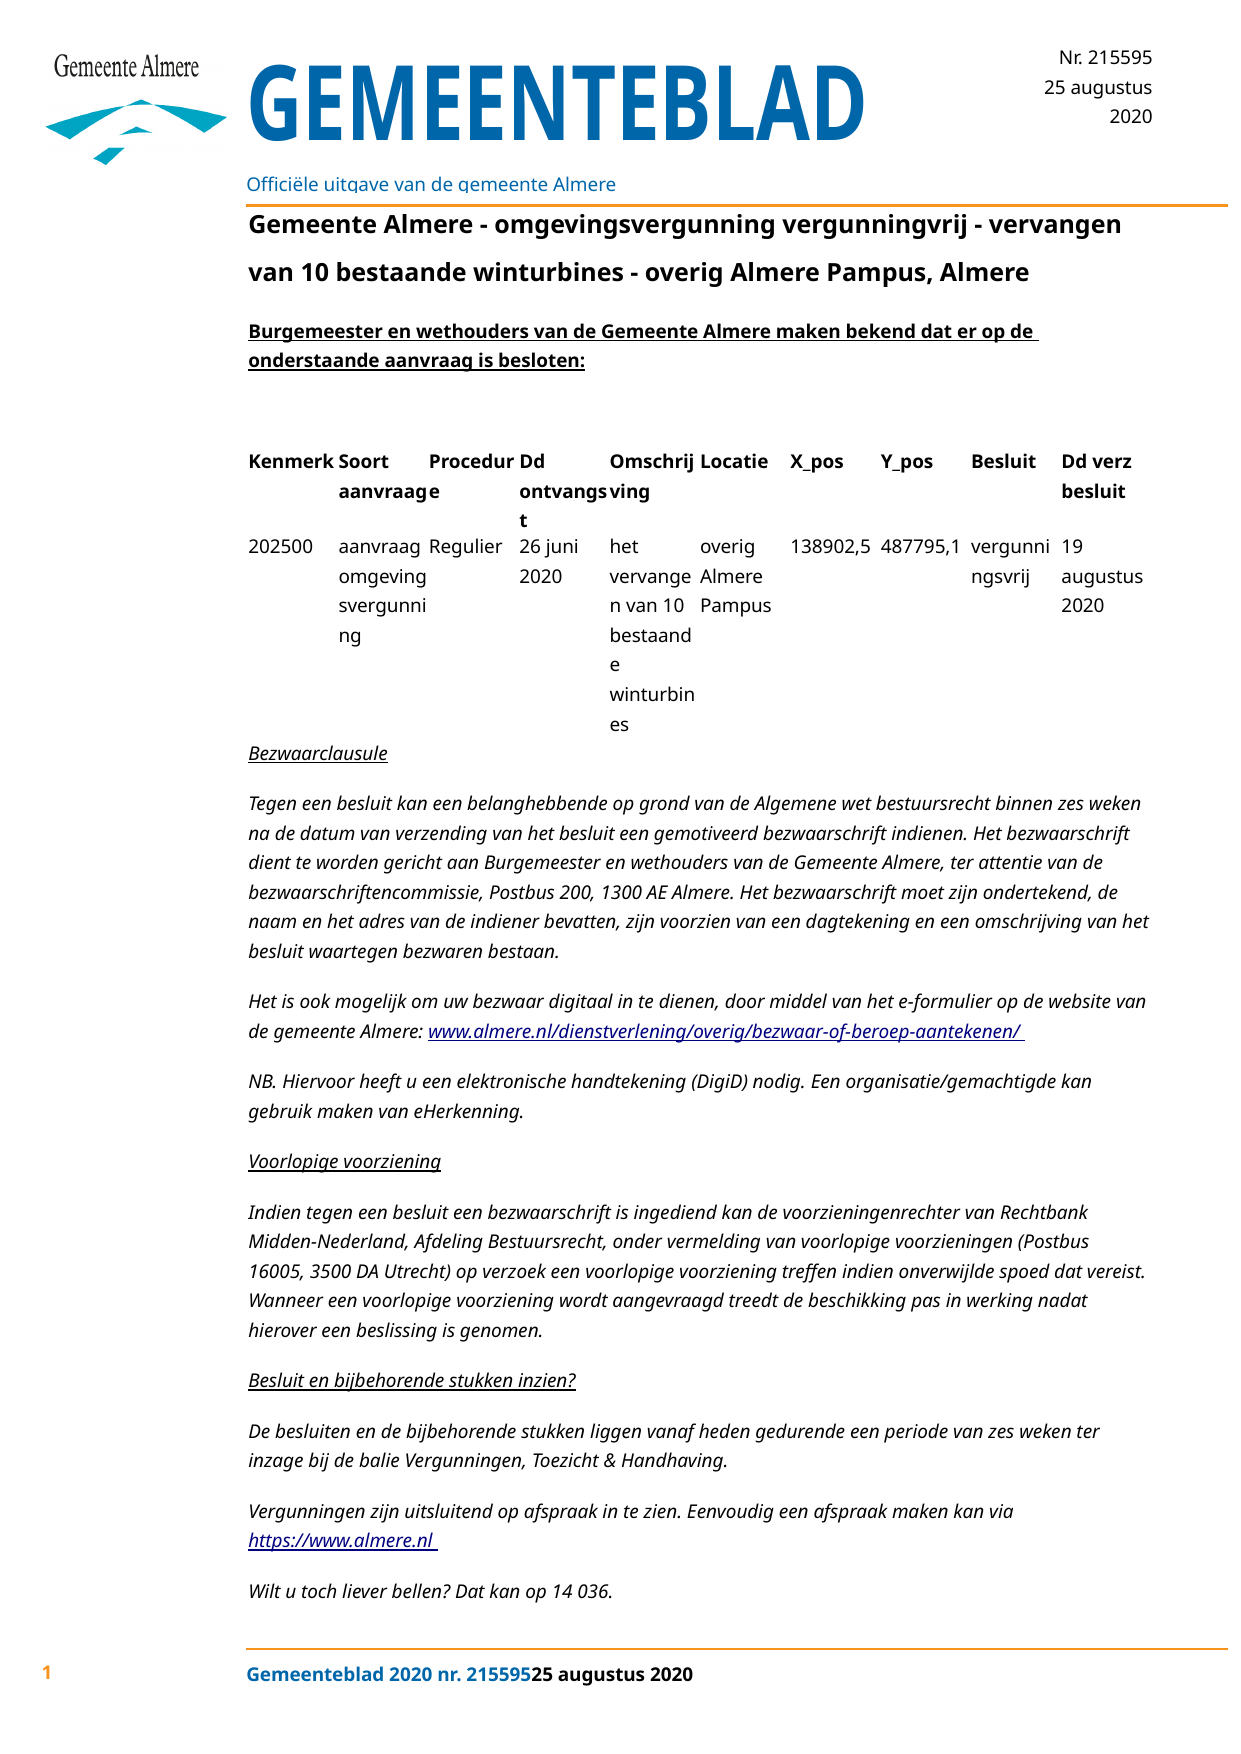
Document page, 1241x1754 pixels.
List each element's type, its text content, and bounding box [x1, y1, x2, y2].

text Gemeente Almere - omgevingsvergunning vergunningvrij - vervangen van 10 bestaande winturbines - overig Almere Pampus, Almere [248, 207, 1152, 288]
table_cell Regulier [429, 533, 519, 737]
text Indien tegen een besluit een bezwaarschrift is ingediend kan de voorzieningenrechter van Rechtbank Midden-Nederland, Afdeling Bestuursrecht, onder vermelding van voorlopige voorzieningen (Postbus 16005, 3500 DA Utrecht) op verzoek een voorlopige voorziening treffen indien onverwijlde spoed dat vereist. Wanneer een voorlopige voorziening wordt aangevraagd treedt de beschikking pas in werking nadat hierover een beslissing is genomen. [248, 1199, 1152, 1343]
table_cell aanvraag omgevingsvergunning [338, 533, 429, 737]
table_header Omschrijving [609, 449, 700, 533]
table_header Kenmerk [248, 449, 338, 533]
text NB. Hiervoor heeft u een elektronische handtekening (DigiD) nodig. Een organisatie/gemachtigde kan gebruik maken van eHerkenning. [248, 1068, 1152, 1124]
table_header Dd verz besluit [1061, 449, 1152, 533]
table_header Soort aanvraag [338, 449, 429, 533]
table_cell 202500 [248, 533, 338, 737]
table_cell 26 juni 2020 [519, 533, 609, 737]
picture [41, 47, 231, 172]
table_header Dd ontvangst [519, 449, 609, 533]
text Voorlopige voorziening [248, 1148, 1152, 1174]
table_cell overig Almere Pampus [700, 533, 790, 737]
table_cell 138902,5 [790, 533, 881, 737]
text Burgemeester en wethouders van de Gemeente Almere maken bekend dat er op de onderstaande aanvraag is besloten: [248, 318, 1152, 373]
text Tegen een besluit kan een belanghebbende op grond van de Algemene wet bestuursrecht binnen zes weken na de datum van verzending van het besluit een gemotiveerd bezwaarschrift indienen. Het bezwaarschrift dient te worden gericht aan Burgemeester en wethouders van de Gemeente Almere, ter attentie van de bezwaarschriftencommissie, Postbus 200, 1300 AE Almere. Het bezwaarschrift moet zijn ondertekend, de naam en het adres van de indiener bevatten, zijn voorzien van een dagtekening en een omschrijving van het besluit waartegen bezwaren bestaan. [248, 790, 1152, 964]
text Vergunningen zijn uitsluitend op afspraak in te zien. Eenvoudig een afspraak maken kan via https://www.almere.nl [248, 1498, 1152, 1553]
text Bezwaarclausule [248, 740, 1152, 766]
text Wilt u toch liever bellen? Dat kan op 14 036. [248, 1578, 1152, 1604]
table_cell vergunningsvrij [971, 533, 1061, 737]
text De besluiten en de bijbehorende stukken liggen vanaf heden gedurende een periode van zes weken ter inzage bij de balie Vergunningen, Toezicht & Handhaving. [248, 1418, 1152, 1473]
text Besluit en bijbehorende stukken inzien? [248, 1368, 1152, 1393]
table_cell het vervangen van 10 bestaande winturbines [609, 533, 700, 737]
table_cell 487795,1 [881, 533, 971, 737]
table_header Procedure [429, 449, 519, 533]
table_header Besluit [971, 449, 1061, 533]
table_header Y_pos [881, 449, 971, 533]
table_header Locatie [700, 449, 790, 533]
table_cell 19 augustus 2020 [1061, 533, 1152, 737]
table_header X_pos [790, 449, 881, 533]
text Het is ook mogelijk om uw bezwaar digitaal in te dienen, door middel van het e-formulier op de website van de gemeente Almere: www.almere.nl/dienstverlening/overig/bezwaar-of-beroep-aantekenen/ [248, 988, 1152, 1044]
